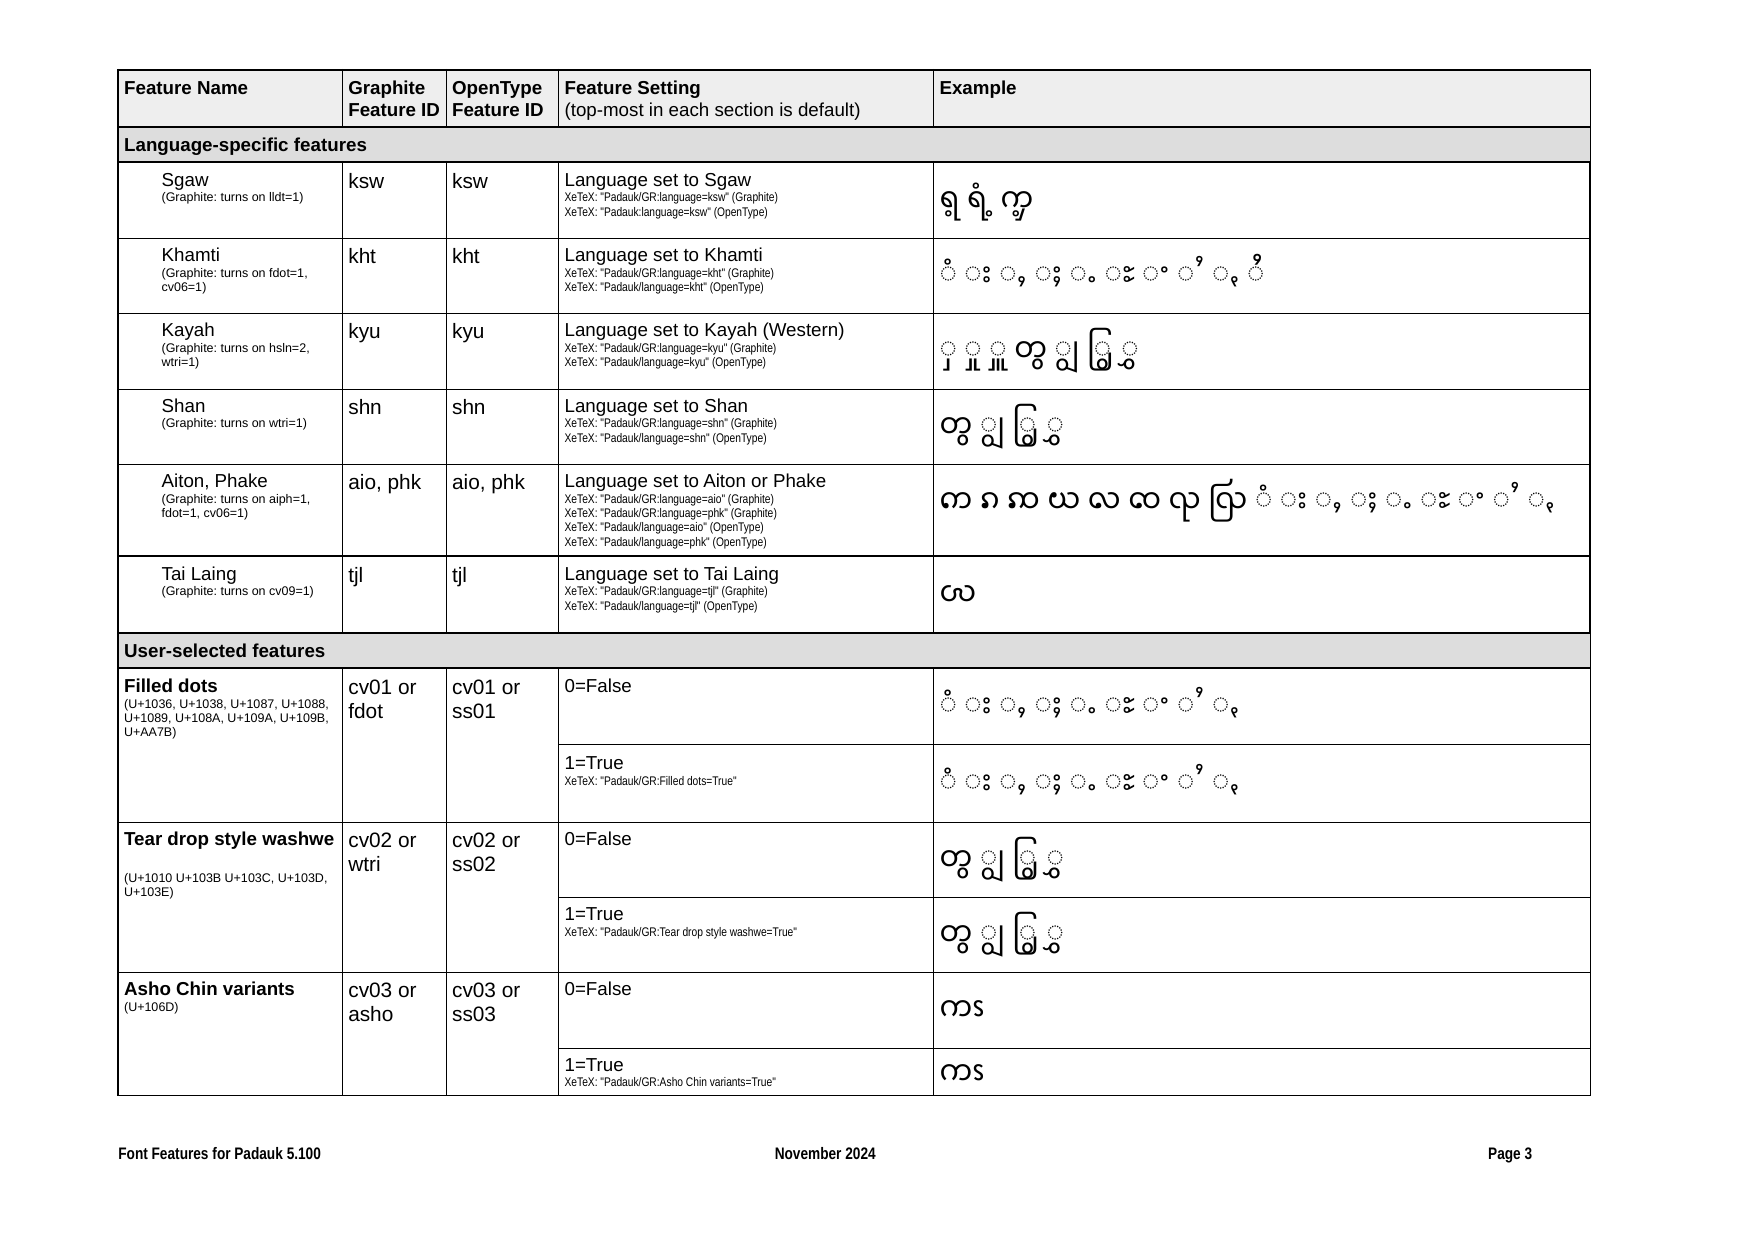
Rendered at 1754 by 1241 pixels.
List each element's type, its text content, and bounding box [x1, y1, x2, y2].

table_cell kyu [343, 314, 446, 389]
table_cell ksw [343, 163, 446, 238]
table_cell ရ့ ရံ့ ကှ့ [934, 163, 1589, 238]
table_cell Filled dots (U+1036, U+1038, U+1087, U+1088, U+1089, U+108A, U+109A, U+109B, U+AA7B) [119, 669, 342, 822]
table_cell တွ ျွ ြွ ွှ [934, 390, 1589, 464]
table_cell cv03 or asho [343, 973, 446, 1095]
table_cell kyu [447, 314, 558, 389]
table_cell tjl [447, 557, 558, 632]
table_header Example [934, 71, 1590, 126]
table_cell Language set to Shan XeTeX: "Padauk/GR:language=shn" (Graphite) XeTeX: "Padauk/language=shn" (OpenType) [559, 390, 933, 464]
table_cell 0=False [559, 823, 933, 897]
table_cell 1=True XeTeX: "Padauk/GR:Asho Chin variants=True" [559, 1049, 933, 1095]
table_cell တွ ျွ ြွ ွှ [934, 823, 1590, 897]
table_cell က︀ ၵ︀ ꩡ︀ ယ︀ လ︀ ၸ︀ ၺ ꩺ ံ း ႇ ႈ ႉ ႊ ႚ ႛ ꩻ [934, 465, 1589, 554]
table_header Feature Name [119, 71, 342, 126]
table_header Feature Setting (top-most in each section is default) [559, 71, 933, 126]
table_cell 0=False [559, 973, 933, 1047]
table_cell cv02 or wtri [343, 823, 446, 972]
table_cell Sgaw (Graphite: turns on lldt=1) [119, 163, 342, 238]
table_cell ကၭ [934, 1049, 1590, 1095]
table_cell User-selected features [119, 634, 1590, 667]
table_cell cv01 or fdot [343, 669, 446, 822]
table_cell shn [343, 390, 446, 464]
table_cell Language set to Tai Laing XeTeX: "Padauk/GR:language=tjl" (Graphite) XeTeX: "Padauk/language=tjl" (OpenType) [559, 557, 933, 632]
table_cell Shan (Graphite: turns on wtri=1) [119, 390, 342, 464]
table_cell ksw [447, 163, 558, 238]
table_cell cv03 or ss03 [447, 973, 558, 1095]
table_cell Tear drop style washwe (U+1010 U+103B U+103C, U+103D, U+103E) [119, 823, 342, 972]
table_cell ံ း ႇ ႈ ႉ ႊ ႚ ႛ ꩻ [934, 669, 1590, 744]
table_cell 1=True XeTeX: "Padauk/GR:Tear drop style washwe=True" [559, 898, 933, 972]
table_cell Language set to Aiton or Phake XeTeX: "Padauk/GR:language=aio" (Graphite) XeTeX: "Padauk/GR:language=phk" (Graphite) XeTeX: "Padauk/language=aio" (OpenType) XeTeX: "Padauk/language=phk" (OpenType) [559, 465, 933, 554]
table_cell aio, phk [343, 465, 446, 554]
table_cell Aiton, Phake (Graphite: turns on aiph=1, fdot=1, cv06=1) [119, 465, 342, 554]
table_cell kht [343, 239, 446, 313]
table_header Graphite Feature ID [343, 71, 446, 126]
table_cell ှ ှု ှူ တွ ျွ ြွ ွှ [934, 314, 1589, 389]
table_cell shn [447, 390, 558, 464]
table_cell Language-specific features [119, 128, 1590, 161]
table_cell Asho Chin variants (U+106D) [119, 973, 342, 1095]
table_cell Kayah (Graphite: turns on hsln=2, wtri=1) [119, 314, 342, 389]
table_cell ကၭ [934, 973, 1590, 1047]
table_cell တွ ျွ ြွ ွှ [934, 898, 1590, 972]
table_cell tjl [343, 557, 446, 632]
table_cell Language set to Kayah (Western) XeTeX: "Padauk/GR:language=kyu" (Graphite) XeTeX: "Padauk/language=kyu" (OpenType) [559, 314, 933, 389]
table_cell Language set to Khamti XeTeX: "Padauk/GR:language=kht" (Graphite) XeTeX: "Padauk/language=kht" (OpenType) [559, 239, 933, 313]
table_cell ံ း ႇ ႈ ႉ ႊ ႚ ႛ ꩻ [934, 745, 1590, 822]
table_cell cv02 or ss02 [447, 823, 558, 972]
table_cell cv01 or ss01 [447, 669, 558, 822]
table_cell aio, phk [447, 465, 558, 554]
table_cell Language set to Sgaw XeTeX: "Padauk/GR:language=ksw" (Graphite) XeTeX: "Padauk:language=ksw" (OpenType) [559, 163, 933, 238]
table_header OpenType Feature ID [447, 71, 558, 126]
table_cell kht [447, 239, 558, 313]
table_cell ꩬ [934, 557, 1589, 632]
table_cell ံ း ႇ ႈ ႉ ႊ ႚ ႛ ꩻ ႆ [934, 239, 1589, 313]
table_cell Khamti (Graphite: turns on fdot=1, cv06=1) [119, 239, 342, 313]
table_cell 1=True XeTeX: "Padauk/GR:Filled dots=True" [559, 745, 933, 822]
table_cell Tai Laing (Graphite: turns on cv09=1) [119, 557, 342, 632]
table_cell 0=False [559, 669, 933, 744]
